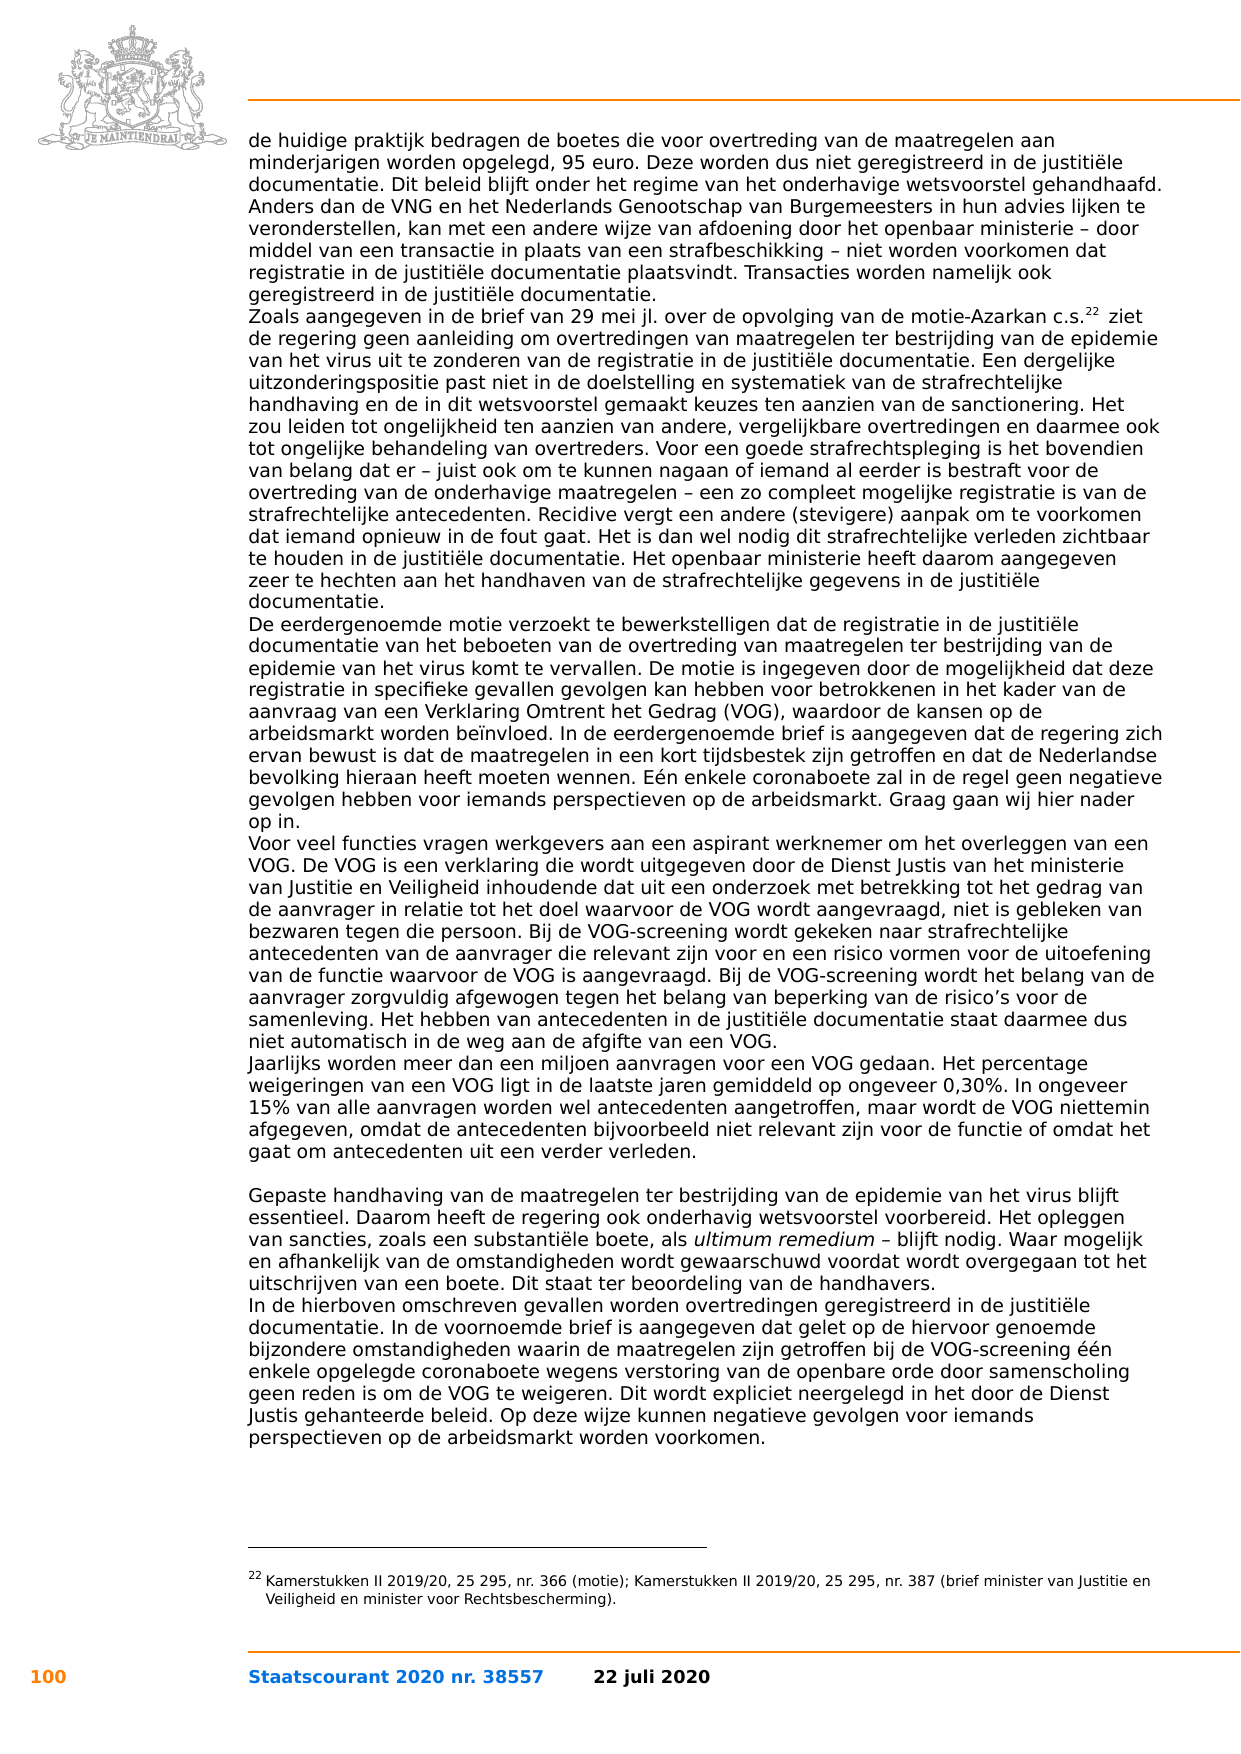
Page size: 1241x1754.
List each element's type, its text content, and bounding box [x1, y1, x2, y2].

text Jaarlijks worden meer dan een miljoen aanvragen voor een VOG gedaan. Het percentage weigeringen van een VOG ligt in de laatste jaren gemiddeld op ongeveer 0,30%. In ongeveer 15% van alle aanvragen worden wel antecedenten aangetroffen, maar wordt de VOG niettemin afgegeven, omdat de antecedenten bijvoorbeeld niet relevant zijn voor de functie of omdat het gaat om antecedenten uit een verder verleden. [248, 1053, 1163, 1163]
text Anders dan de VNG en het Nederlands Genootschap van Burgemeesters in hun advies lijken te veronderstellen, kan met een andere wijze van afdoening door het openbaar ministerie – door middel van een transactie in plaats van een strafbeschikking – niet worden voorkomen dat registratie in de justitiële documentatie plaatsvindt. Transacties worden namelijk ook geregistreerd in de justitiële documentatie. [248, 196, 1163, 306]
text Gepaste handhaving van de maatregelen ter bestrijding van de epidemie van het virus blijft essentieel. Daarom heeft de regering ook onderhavig wetsvoorstel voorbereid. Het opleggen van sancties, zoals een substantiële boete, als ultimum remedium – blijft nodig. Waar mogelijk en afhankelijk van de omstandigheden wordt gewaarschuwd voordat wordt overgegaan tot het uitschrijven van een boete. Dit staat ter beoordeling van de handhavers. [248, 1185, 1163, 1295]
text In de hierboven omschreven gevallen worden overtredingen geregistreerd in de justitiële documentatie. In de voornoemde brief is aangegeven dat gelet op de hiervoor genoemde bijzondere omstandigheden waarin de maatregelen zijn getroffen bij de VOG-screening één enkele opgelegde coronaboete wegens verstoring van de openbare orde door samenscholing geen reden is om de VOG te weigeren. Dit wordt expliciet neergelegd in het door de Dienst Justis gehanteerde beleid. Op deze wijze kunnen negatieve gevolgen voor iemands perspectieven op de arbeidsmarkt worden voorkomen. [248, 1295, 1163, 1448]
text De eerdergenoemde motie verzoekt te bewerkstelligen dat de registratie in de justitiële documentatie van het beboeten van de overtreding van maatregelen ter bestrijding van de epidemie van het virus komt te vervallen. De motie is ingegeven door de mogelijkheid dat deze registratie in specifieke gevallen gevolgen kan hebben voor betrokkenen in het kader van de aanvraag van een Verklaring Omtrent het Gedrag (VOG), waardoor de kansen op de arbeidsmarkt worden beïnvloed. In de eerdergenoemde brief is aangegeven dat de regering zich ervan bewust is dat de maatregelen in een kort tijdsbestek zijn getroffen en dat de Nederlandse bevolking hieraan heeft moeten wennen. Eén enkele coronaboete zal in de regel geen negatieve gevolgen hebben voor iemands perspectieven op de arbeidsmarkt. Graag gaan wij hier nader op in. [248, 613, 1163, 833]
picture [38, 25, 227, 150]
text Kamerstukken II 2019/20, 25 295, nr. 366 (motie); Kamerstukken II 2019/20, 25 295, nr. 387 (brief minister van Justitie en Veiligheid en minister voor Rechtsbescherming). [248, 1569, 1163, 1608]
text de huidige praktijk bedragen de boetes die voor overtreding van de maatregelen aan minderjarigen worden opgelegd, 95 euro. Deze worden dus niet geregistreerd in de justitiële documentatie. Dit beleid blijft onder het regime van het onderhavige wetsvoorstel gehandhaafd. [248, 130, 1163, 196]
text Zoals aangegeven in de brief van 29 mei jl. over de opvolging van de motie-Azarkan c.s. ziet de regering geen aanleiding om overtredingen van maatregelen ter bestrijding van de epidemie van het virus uit te zonderen van de registratie in de justitiële documentatie. Een dergelijke uitzonderingspositie past niet in de doelstelling en systematiek van de strafrechtelijke handhaving en de in dit wetsvoorstel gemaakt keuzes ten aanzien van de sanctionering. Het zou leiden tot ongelijkheid ten aanzien van andere, vergelijkbare overtredingen en daarmee ook tot ongelijke behandeling van overtreders. Voor een goede strafrechtspleging is het bovendien van belang dat er – juist ook om te kunnen nagaan of iemand al eerder is bestraft voor de overtreding van de onderhavige maatregelen – een zo compleet mogelijke registratie is van de strafrechtelijke antecedenten. Recidive vergt een andere (stevigere) aanpak om te voorkomen dat iemand opnieuw in de fout gaat. Het is dan wel nodig dit strafrechtelijke verleden zichtbaar te houden in de justitiële documentatie. Het openbaar ministerie heeft daarom aangegeven zeer te hechten aan het handhaven van de strafrechtelijke gegevens in de justitiële documentatie. [248, 306, 1163, 613]
text Voor veel functies vragen werkgevers aan een aspirant werknemer om het overleggen van een VOG. De VOG is een verklaring die wordt uitgegeven door de Dienst Justis van het ministerie van Justitie en Veiligheid inhoudende dat uit een onderzoek met betrekking tot het gedrag van de aanvrager in relatie tot het doel waarvoor de VOG wordt aangevraagd, niet is gebleken van bezwaren tegen die persoon. Bij de VOG-screening wordt gekeken naar strafrechtelijke antecedenten van de aanvrager die relevant zijn voor en een risico vormen voor de uitoefening van de functie waarvoor de VOG is aangevraagd. Bij de VOG-screening wordt het belang van de aanvrager zorgvuldig afgewogen tegen het belang van beperking van de risico’s voor de samenleving. Het hebben van antecedenten in de justitiële documentatie staat daarmee dus niet automatisch in de weg aan de afgifte van een VOG. [248, 833, 1163, 1053]
